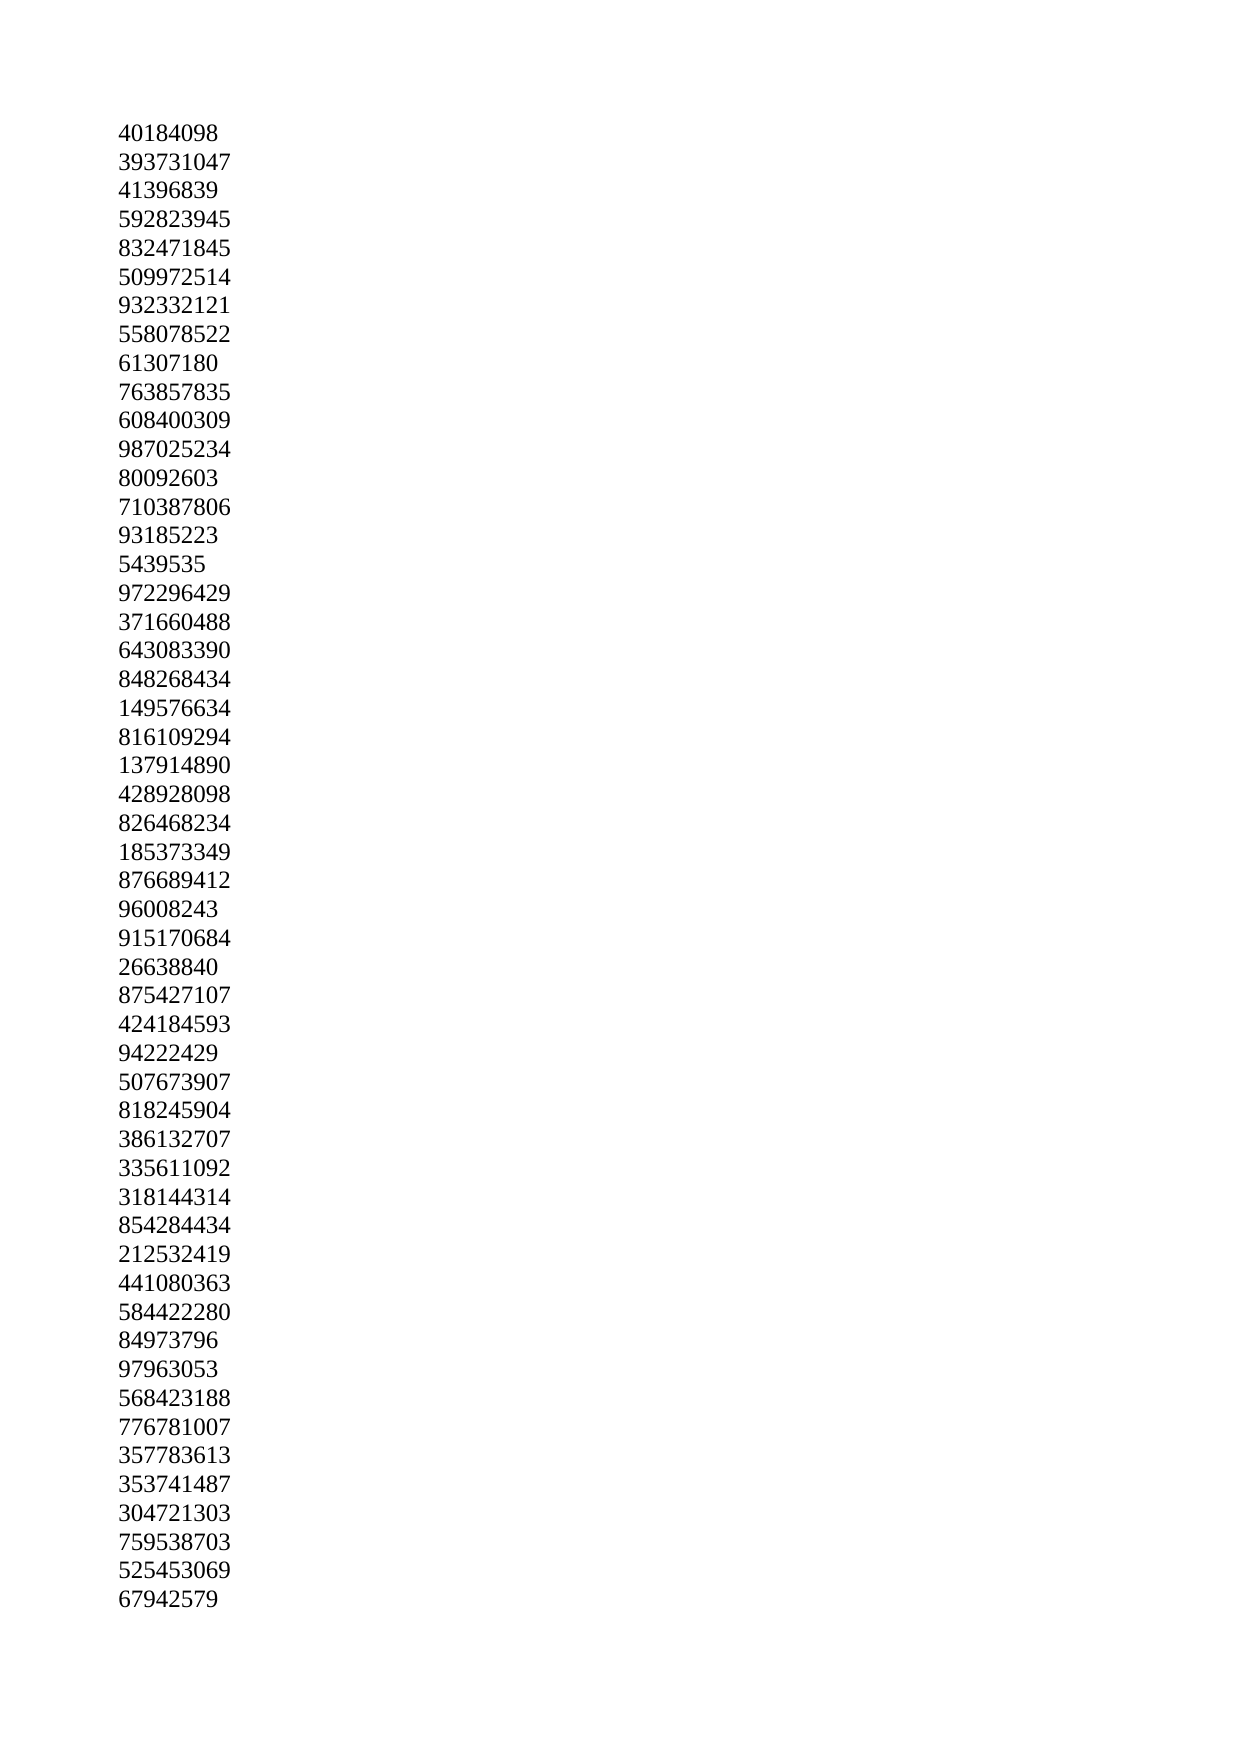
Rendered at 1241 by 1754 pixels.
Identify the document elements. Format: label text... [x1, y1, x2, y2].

table_cell 915170684 [118, 923, 1122, 952]
table_cell 96008243 [118, 894, 1122, 923]
table_cell 185373349 [118, 837, 1122, 866]
table_cell 357783613 [118, 1441, 1122, 1469]
table_cell 386132707 [118, 1124, 1122, 1153]
table_cell 94222429 [118, 1038, 1122, 1067]
table_cell 137914890 [118, 751, 1122, 779]
table_cell 932332121 [118, 291, 1122, 319]
table_cell 875427107 [118, 981, 1122, 1009]
table_cell 826468234 [118, 808, 1122, 837]
table_cell 26638840 [118, 952, 1122, 981]
table_cell 643083390 [118, 636, 1122, 664]
table_cell 818245904 [118, 1096, 1122, 1124]
table_cell 759538703 [118, 1527, 1122, 1556]
table_cell 371660488 [118, 607, 1122, 636]
table_cell 854284434 [118, 1211, 1122, 1239]
table_cell 61307180 [118, 348, 1122, 377]
table_cell 763857835 [118, 377, 1122, 406]
table_cell 67942579 [118, 1584, 1122, 1613]
table_cell 93185223 [118, 521, 1122, 549]
table_cell 335611092 [118, 1153, 1122, 1182]
table_cell 353741487 [118, 1469, 1122, 1498]
table_cell 509972514 [118, 262, 1122, 291]
table_cell 972296429 [118, 578, 1122, 607]
table_cell 816109294 [118, 722, 1122, 751]
table_cell 592823945 [118, 204, 1122, 233]
table_cell 441080363 [118, 1268, 1122, 1297]
table_cell 97963053 [118, 1354, 1122, 1383]
table_cell 5439535 [118, 549, 1122, 578]
table_cell 558078522 [118, 319, 1122, 348]
table_cell 848268434 [118, 664, 1122, 693]
table_cell 212532419 [118, 1239, 1122, 1268]
table_cell 608400309 [118, 406, 1122, 434]
table_cell 776781007 [118, 1412, 1122, 1441]
table_cell 424184593 [118, 1009, 1122, 1038]
table_cell 832471845 [118, 233, 1122, 262]
table_cell 710387806 [118, 492, 1122, 521]
table_cell 507673907 [118, 1067, 1122, 1096]
table_cell 428928098 [118, 779, 1122, 808]
table_cell 80092603 [118, 463, 1122, 492]
table_cell 876689412 [118, 866, 1122, 894]
table_cell 40184098 [118, 118, 1122, 147]
table_cell 393731047 [118, 147, 1122, 176]
table_cell 584422280 [118, 1297, 1122, 1326]
table_cell 84973796 [118, 1326, 1122, 1354]
table_cell 568423188 [118, 1383, 1122, 1412]
table_cell 525453069 [118, 1556, 1122, 1584]
table_cell 318144314 [118, 1182, 1122, 1211]
table_cell 41396839 [118, 176, 1122, 204]
table_cell 149576634 [118, 693, 1122, 722]
table_cell 987025234 [118, 434, 1122, 463]
table_cell 304721303 [118, 1498, 1122, 1527]
